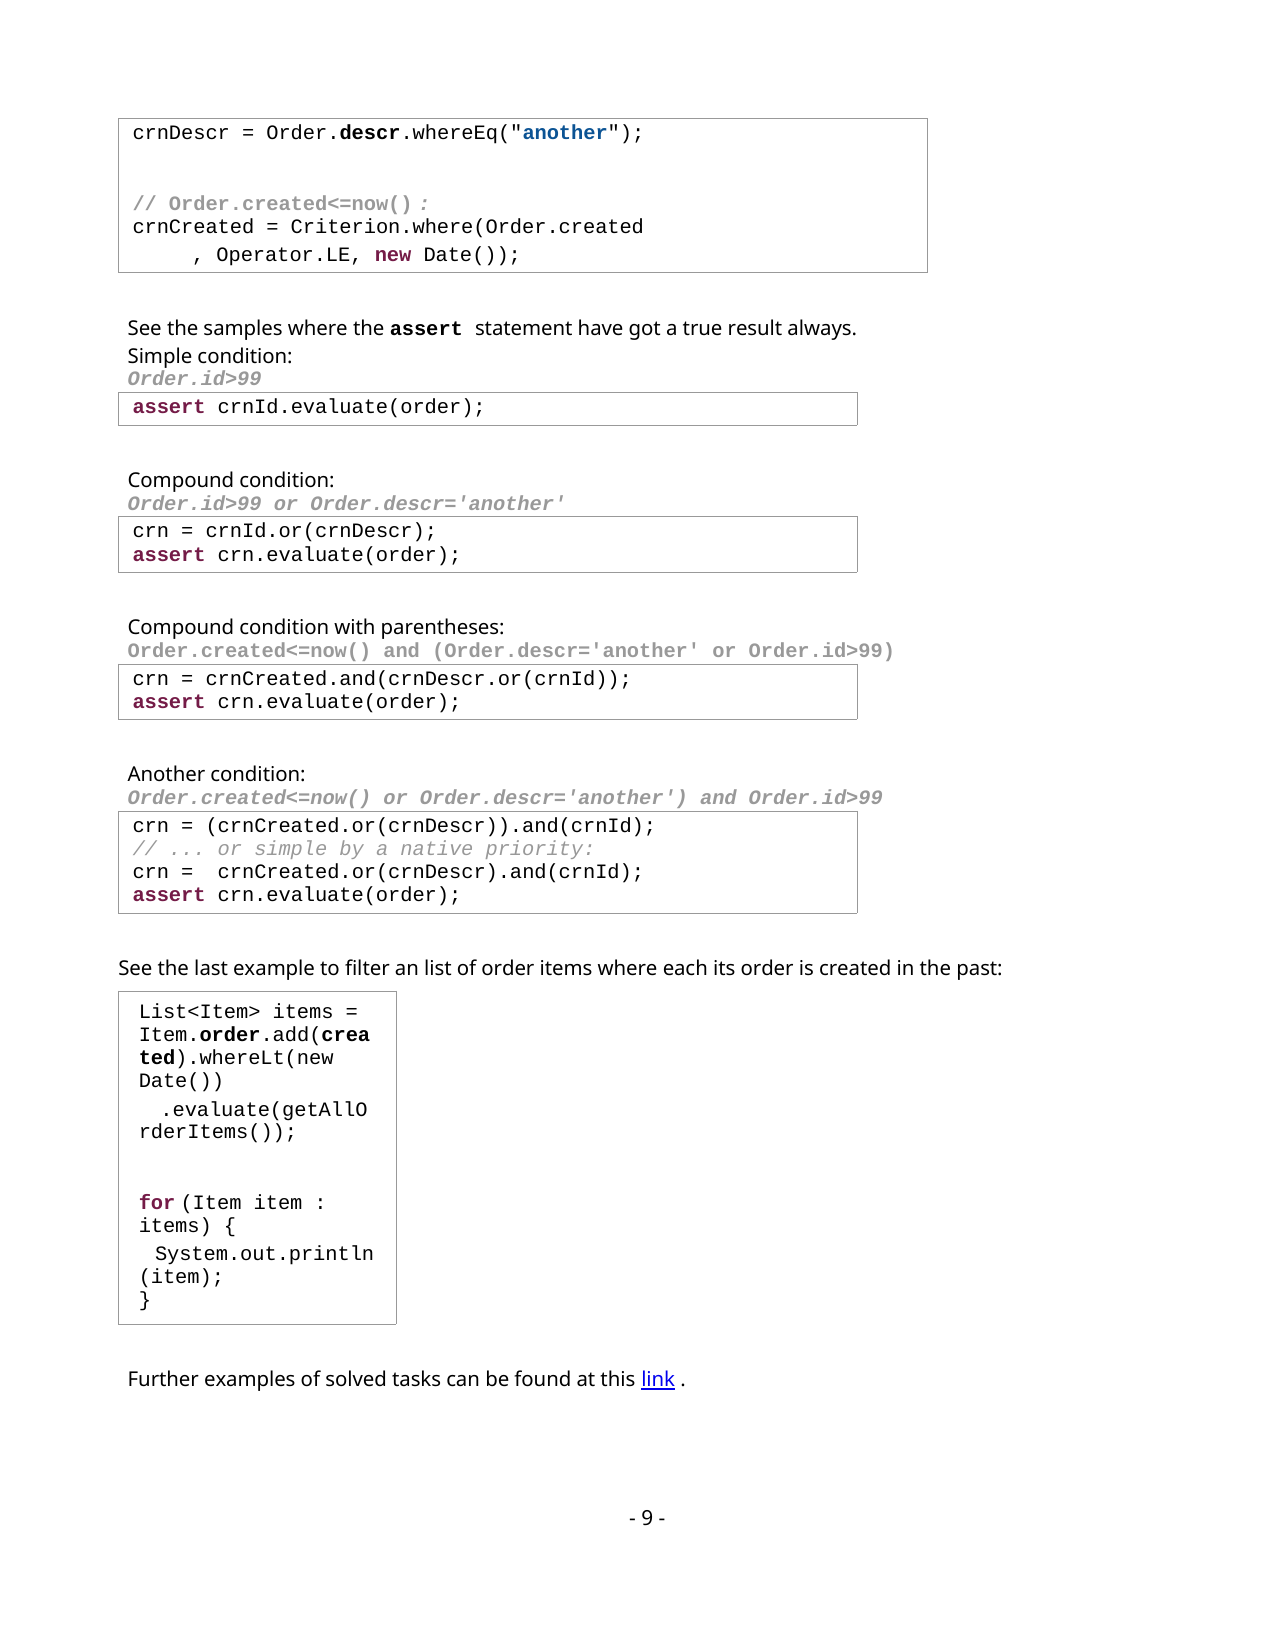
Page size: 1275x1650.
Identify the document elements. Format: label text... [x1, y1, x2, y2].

subtitle Further examples of solved tasks can be found at this link . [127, 1365, 1147, 1392]
subtitle Compound condition: [127, 466, 1147, 493]
table_header crnDescr = Order.descr.whereEq("another"); // Order.created<=now() : crnCreated = Criterion.where(Order.created , Operator.LE, new Date()); [119, 119, 927, 272]
table_header crn = (crnCreated.or(crnDescr)).and(crnId); // ... or simple by a native priority: crn = crnCreated.or(crnDescr).and(crnId); assert crn.evaluate(order); [119, 812, 857, 912]
table_header List<Item> items = Item.order.add(created).whereLt(new Date()) .evaluate(getAllOrderItems()); for (Item item : items) { System.out.println(item); } [119, 992, 396, 1324]
table_header crn = crnCreated.and(crnDescr.or(crnId)); assert crn.evaluate(order); [119, 665, 857, 719]
subtitle See the samples where the assert statement have got a true result always. [127, 313, 1147, 341]
subtitle Order.created<=now() or Order.descr='another') and Order.id>99 [127, 788, 1147, 811]
subtitle Another condition: [127, 760, 1147, 788]
subtitle Order.id>99 [127, 369, 1147, 392]
subtitle See the last example to filter an list of order items where each its order is created in the past: [118, 953, 1147, 981]
subtitle Order.created<=now() and (Order.descr='another' or Order.id>99) [127, 641, 1147, 663]
table_header crn = crnId.or(crnDescr); assert crn.evaluate(order); [119, 517, 857, 572]
table_header assert crnId.evaluate(order); [119, 393, 857, 424]
subtitle Simple condition: [127, 341, 1147, 369]
subtitle Compound condition with parentheses: [127, 613, 1147, 641]
subtitle Order.id>99 or Order.descr='another' [127, 493, 1147, 516]
